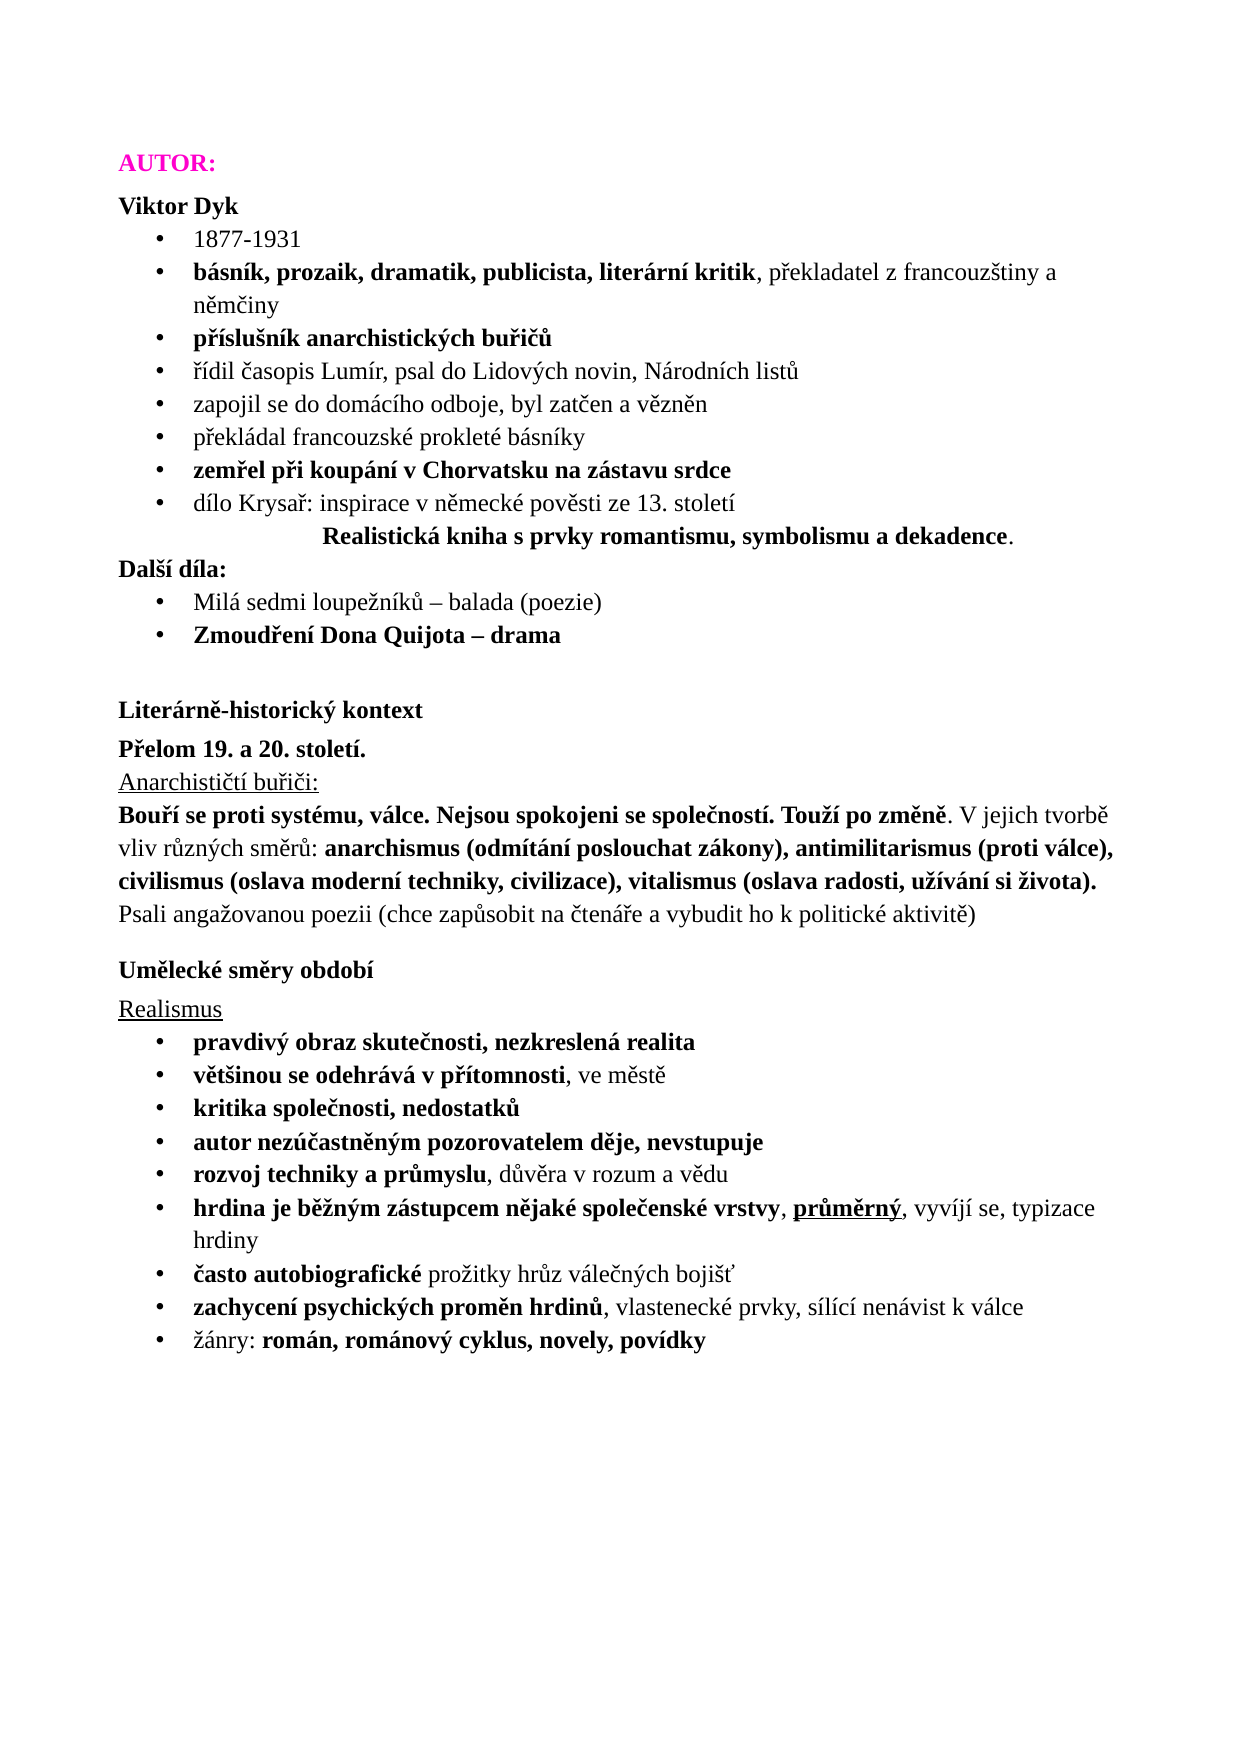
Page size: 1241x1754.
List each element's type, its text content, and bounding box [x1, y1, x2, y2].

text Literárně-historický kontext [118, 695, 1122, 723]
list zapojil se do domácího odboje, byl zatčen a vězněn [156, 389, 1122, 418]
text Viktor Dyk [118, 191, 1122, 220]
text Realismus [118, 994, 1122, 1023]
list autor nezúčastněným pozorovatelem děje, nevstupuje [156, 1127, 1122, 1155]
list Milá sedmi loupežníků – balada (poezie) [156, 587, 1122, 616]
list řídil časopis Lumír, psal do Lidových novin, Národních listů [156, 356, 1122, 385]
list žánry: román, románový cyklus, novely, povídky [156, 1325, 1122, 1353]
list hrdina je běžným zástupcem nějaké společenské vrstvy, průměrný, vyvíjí se, typizace hrdiny [156, 1193, 1122, 1254]
text Přelom 19. a 20. století. [118, 734, 1122, 762]
text Realistická kniha s prvky romantismu, symbolismu a dekadence. [118, 521, 1122, 550]
text Další díla: [118, 554, 1122, 583]
list příslušník anarchistických buřičů [156, 323, 1122, 352]
text Psali angažovanou poezii (chce zapůsobit na čtenáře a vybudit ho k politické aktivitě) [118, 899, 1122, 928]
list často autobiografické prožitky hrůz válečných bojišť [156, 1259, 1122, 1287]
list 1877-1931 [156, 224, 1122, 253]
list většinou se odehrává v přítomnosti, ve městě [156, 1061, 1122, 1089]
text AUTOR: [118, 148, 1122, 176]
list zemřel při koupání v Chorvatsku na zástavu srdce [156, 455, 1122, 484]
list pravdivý obraz skutečnosti, nezkreslená realita [156, 1027, 1122, 1056]
list překládal francouzské prokleté básníky [156, 422, 1122, 451]
list kritika společnosti, nedostatků [156, 1093, 1122, 1122]
list zachycení psychických proměn hrdinů, vlastenecké prvky, sílící nenávist k válce [156, 1292, 1122, 1320]
text Bouří se proti systému, válce. Nejsou spokojeni se společností. Touží po změně. V jejich tvorbě vliv různých směrů: anarchismus (odmítání poslouchat zákony), antimilitarismus (proti válce), civilismus (oslava moderní techniky, civilizace), vitalismus (oslava radosti, užívání si života). [118, 800, 1122, 894]
text Anarchističtí buřiči: [118, 767, 1122, 796]
list Zmoudření Dona Quijota – drama [156, 620, 1122, 649]
list rozvoj techniky a průmyslu, důvěra v rozum a vědu [156, 1159, 1122, 1188]
list dílo Krysař: inspirace v německé pověsti ze 13. století [156, 488, 1122, 517]
list básník, prozaik, dramatik, publicista, literární kritik, překladatel z francouzštiny a němčiny [156, 257, 1122, 319]
text Umělecké směry období [118, 956, 1122, 984]
